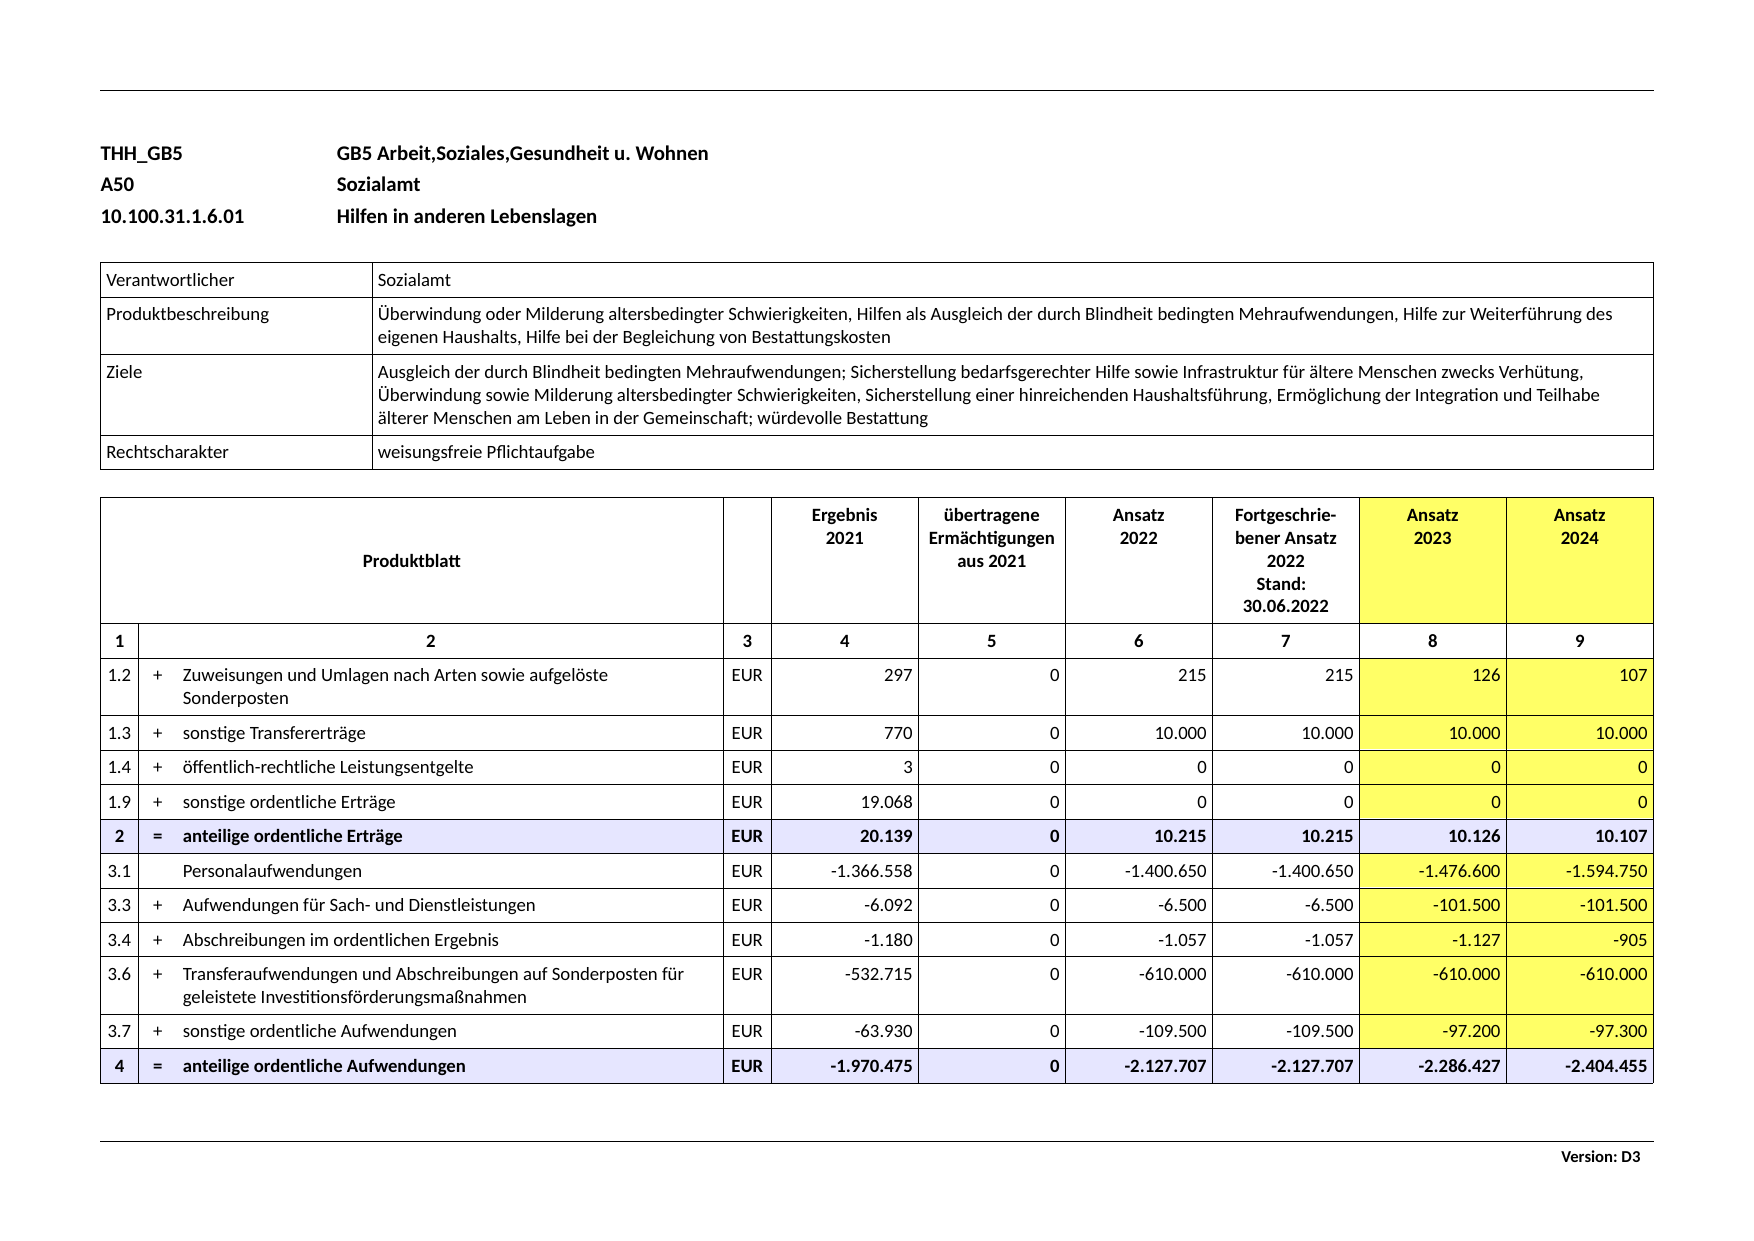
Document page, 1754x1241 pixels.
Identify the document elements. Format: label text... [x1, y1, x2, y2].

table_cell -101.500 [1507, 889, 1653, 922]
table_cell 1.3 [101, 716, 138, 749]
table_header Ansatz 2024 [1507, 498, 1653, 623]
table_cell + [139, 716, 177, 749]
table_cell 215 [1066, 659, 1212, 715]
table_cell -610.000 [1066, 957, 1212, 1014]
table_cell EUR [724, 785, 771, 818]
table_header Fortgeschrie-bener Ansatz 2022 Stand: 30.06.2022 [1213, 498, 1359, 623]
table_cell -1.366.558 [772, 854, 918, 887]
table_cell 0 [919, 659, 1065, 715]
table_cell 770 [772, 716, 918, 749]
table_cell 0 [1213, 751, 1359, 784]
table_cell 3 [724, 624, 771, 658]
table_cell 3.3 [101, 889, 138, 922]
table_cell -63.930 [772, 1015, 918, 1048]
table_cell -610.000 [1360, 957, 1506, 1014]
table_cell 10.126 [1360, 820, 1506, 853]
text 10.100.31.1.6.01 Hilfen in anderen Lebenslagen [100, 203, 1653, 228]
table_cell -2.404.455 [1507, 1049, 1653, 1083]
table_cell 2 [101, 820, 138, 853]
table_cell 0 [1213, 785, 1359, 818]
table_cell 215 [1213, 659, 1359, 715]
table_cell 10.000 [1360, 716, 1506, 749]
table_cell 10.215 [1066, 820, 1212, 853]
table_cell = [139, 820, 177, 853]
table_cell + [139, 923, 177, 956]
table_cell -109.500 [1066, 1015, 1212, 1048]
table_cell 3 [772, 751, 918, 784]
table_cell 6 [1066, 624, 1212, 658]
text A50 Sozialamt [100, 172, 1653, 197]
table_cell EUR [724, 716, 771, 749]
table_cell 1.4 [101, 751, 138, 784]
table_cell 0 [919, 923, 1065, 956]
table_cell 5 [919, 624, 1065, 658]
table_header übertragene Ermächtigungen aus 2021 [919, 498, 1065, 623]
table_cell -2.127.707 [1066, 1049, 1212, 1083]
table_cell -610.000 [1213, 957, 1359, 1014]
table_cell -1.400.650 [1213, 854, 1359, 887]
table_cell Aufwendungen für Sach- und Dienstleistungen [177, 889, 723, 922]
table_header Produktblatt [101, 498, 723, 623]
table_cell -1.400.650 [1066, 854, 1212, 887]
table_cell EUR [724, 1049, 771, 1083]
table_cell -6.092 [772, 889, 918, 922]
table_cell 0 [1066, 785, 1212, 818]
table_cell 0 [919, 785, 1065, 818]
table_cell 0 [919, 854, 1065, 887]
table_cell Zuweisungen und Umlagen nach Arten sowie aufgelöste Sonderposten [177, 659, 723, 715]
table_cell 19.068 [772, 785, 918, 818]
table_cell -97.300 [1507, 1015, 1653, 1048]
table_cell -1.057 [1066, 923, 1212, 956]
table_cell -1.476.600 [1360, 854, 1506, 887]
table_cell -1.594.750 [1507, 854, 1653, 887]
table_cell -1.970.475 [772, 1049, 918, 1083]
table_cell weisungsfreie Pflichtaufgabe [373, 436, 1653, 469]
table_header Ergebnis 2021 [772, 498, 918, 623]
table_cell sonstige ordentliche Erträge [177, 785, 723, 818]
table_cell 3.1 [101, 854, 138, 887]
table_cell EUR [724, 659, 771, 715]
table_cell 10.000 [1213, 716, 1359, 749]
table_cell = [139, 1049, 177, 1083]
table_cell 0 [1507, 751, 1653, 784]
table_cell 297 [772, 659, 918, 715]
table_header Verantwortlicher [101, 263, 372, 297]
table_cell sonstige Transfererträge [177, 716, 723, 749]
table_cell 10.000 [1507, 716, 1653, 749]
table_cell EUR [724, 957, 771, 1014]
table_cell 7 [1213, 624, 1359, 658]
table_cell -6.500 [1213, 889, 1359, 922]
table_cell 0 [919, 1015, 1065, 1048]
table_cell EUR [724, 923, 771, 956]
table_cell -532.715 [772, 957, 918, 1014]
table_cell 0 [919, 820, 1065, 853]
table_cell -905 [1507, 923, 1653, 956]
table_cell -1.180 [772, 923, 918, 956]
table_cell 0 [919, 1049, 1065, 1083]
table_cell Abschreibungen im ordentlichen Ergebnis [177, 923, 723, 956]
table_cell 10.107 [1507, 820, 1653, 853]
table_header [724, 498, 771, 623]
table_cell Überwindung oder Milderung altersbedingter Schwierigkeiten, Hilfen als Ausgleich der durch Blindheit bedingten Mehraufwendungen, Hilfe zur Weiterführung des eigenen Haushalts, Hilfe bei der Begleichung von Bestattungskosten [373, 298, 1653, 354]
table_cell -101.500 [1360, 889, 1506, 922]
table_cell Transferaufwendungen und Abschreibungen auf Sonderposten für geleistete Investitionsförderungsmaßnahmen [177, 957, 723, 1014]
table_cell 4 [101, 1049, 138, 1083]
table_header Sozialamt [373, 263, 1653, 297]
table_cell 9 [1507, 624, 1653, 658]
table_cell 0 [1507, 785, 1653, 818]
table_cell 3.7 [101, 1015, 138, 1048]
table_cell + [139, 751, 177, 784]
text THH_GB5 GB5 Arbeit,Soziales,Gesundheit u. Wohnen [100, 140, 1653, 166]
table_cell -1.127 [1360, 923, 1506, 956]
table_cell + [139, 659, 177, 715]
table_cell + [139, 1015, 177, 1048]
table_cell EUR [724, 889, 771, 922]
table_cell 126 [1360, 659, 1506, 715]
table_cell 10.215 [1213, 820, 1359, 853]
table_cell 8 [1360, 624, 1506, 658]
table_cell 3.6 [101, 957, 138, 1014]
table_cell 0 [919, 957, 1065, 1014]
table_cell 2 [139, 624, 723, 658]
table_cell EUR [724, 751, 771, 784]
table_cell -610.000 [1507, 957, 1653, 1014]
table_cell -2.286.427 [1360, 1049, 1506, 1083]
table_cell 20.139 [772, 820, 918, 853]
table_cell + [139, 889, 177, 922]
table_cell 0 [1360, 785, 1506, 818]
table_cell 1.2 [101, 659, 138, 715]
table_cell -2.127.707 [1213, 1049, 1359, 1083]
table_cell [139, 854, 177, 887]
table_cell anteilige ordentliche Aufwendungen [177, 1049, 723, 1083]
table_cell EUR [724, 1015, 771, 1048]
table_cell 0 [919, 889, 1065, 922]
table_cell Ziele [101, 355, 372, 434]
table_cell -109.500 [1213, 1015, 1359, 1048]
table_cell 107 [1507, 659, 1653, 715]
table_cell -6.500 [1066, 889, 1212, 922]
table_cell 3.4 [101, 923, 138, 956]
table_cell öffentlich-rechtliche Leistungsentgelte [177, 751, 723, 784]
table_cell 0 [919, 716, 1065, 749]
table_cell Produktbeschreibung [101, 298, 372, 354]
table_cell 1 [101, 624, 138, 658]
table_cell 4 [772, 624, 918, 658]
table_cell EUR [724, 854, 771, 887]
table_cell sonstige ordentliche Aufwendungen [177, 1015, 723, 1048]
table_cell EUR [724, 820, 771, 853]
table_cell Personalaufwendungen [177, 854, 723, 887]
table_header Ansatz 2022 [1066, 498, 1212, 623]
table_cell 0 [1360, 751, 1506, 784]
table_cell 1.9 [101, 785, 138, 818]
table_cell + [139, 785, 177, 818]
table_cell Rechtscharakter [101, 436, 372, 469]
table_cell -1.057 [1213, 923, 1359, 956]
table_cell Ausgleich der durch Blindheit bedingten Mehraufwendungen; Sicherstellung bedarfsgerechter Hilfe sowie Infrastruktur für ältere Menschen zwecks Verhütung, Überwindung sowie Milderung altersbedingter Schwierigkeiten, Sicherstellung einer hinreichenden Haushaltsführung, Ermöglichung der Integration und Teilhabe älterer Menschen am Leben in der Gemeinschaft; würdevolle Bestattung [373, 355, 1653, 434]
table_cell 0 [919, 751, 1065, 784]
table_cell 10.000 [1066, 716, 1212, 749]
table_cell anteilige ordentliche Erträge [177, 820, 723, 853]
table_cell + [139, 957, 177, 1014]
table_header Ansatz 2023 [1360, 498, 1506, 623]
table_cell -97.200 [1360, 1015, 1506, 1048]
table_cell 0 [1066, 751, 1212, 784]
